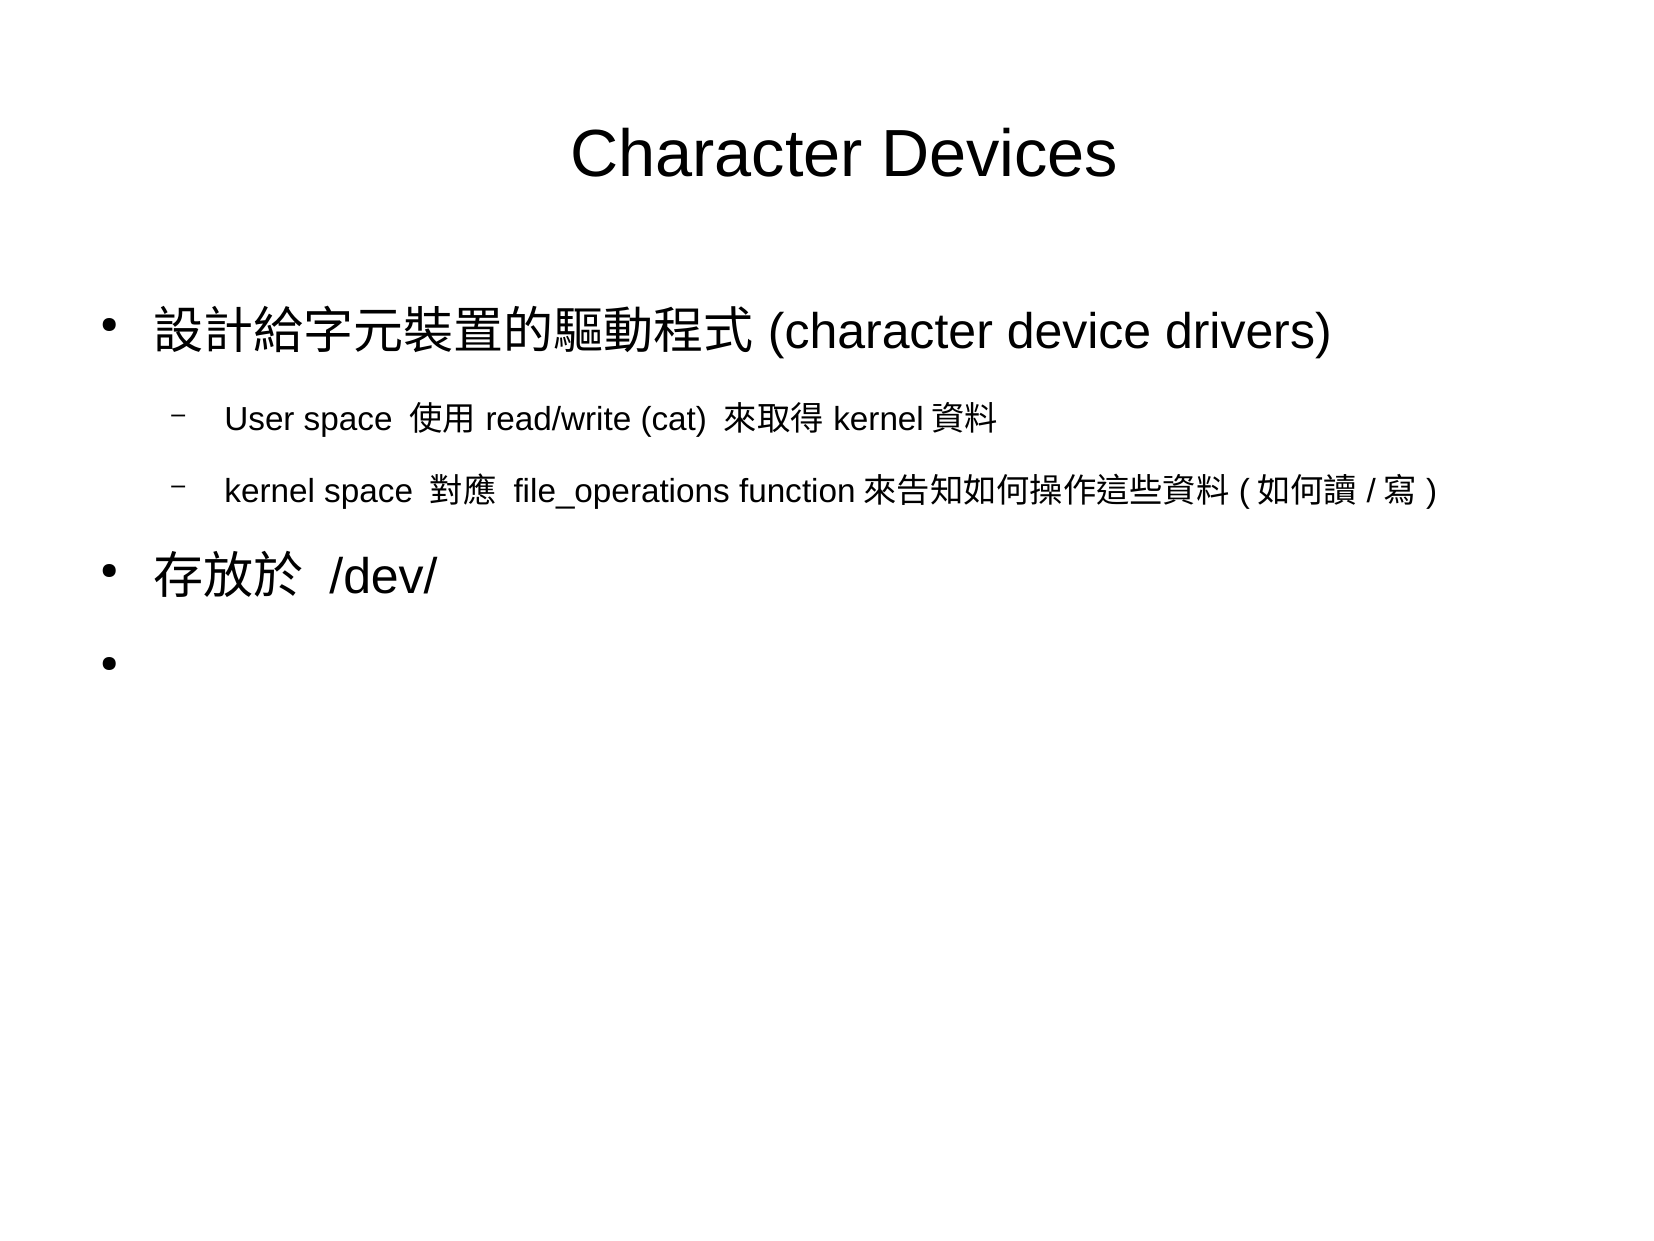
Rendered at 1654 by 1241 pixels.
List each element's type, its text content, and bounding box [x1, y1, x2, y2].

title Character Devices [82, 49, 1571, 257]
list 設計給字元裝置的驅動程式(character device drivers) User space 使用read/write (cat) 來取得kernel資料 kernel space 對應 file_operations function來告知如何操作這些資料(如何讀/寫) 存放於 /dev/ [82, 290, 1571, 1010]
